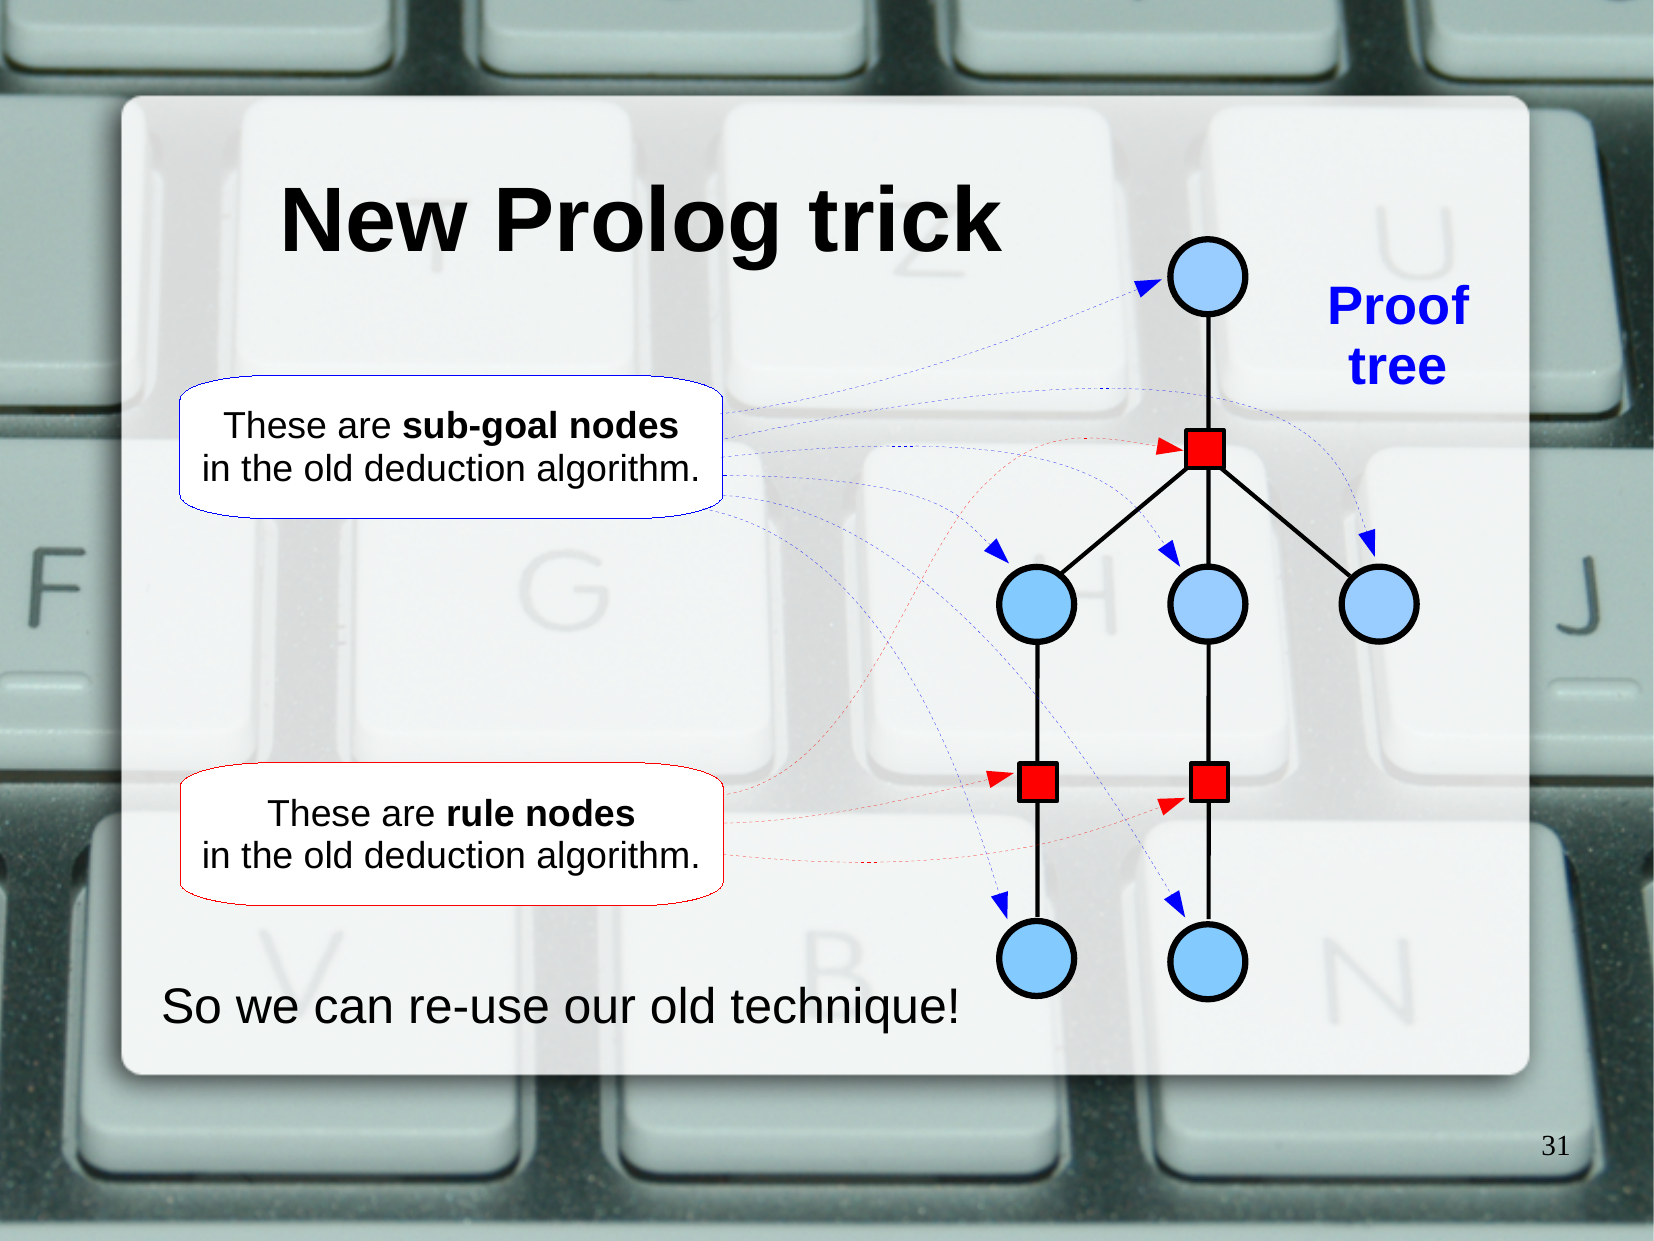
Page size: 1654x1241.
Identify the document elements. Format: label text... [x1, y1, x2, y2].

picture [0, 0, 1654, 1241]
text_box [1341, 566, 1417, 642]
text_box [1019, 763, 1058, 802]
text_box These are sub-goal nodes in the old deduction algorithm. [179, 375, 723, 519]
text_box These are rule nodes in the old deduction algorithm. [180, 762, 724, 906]
text_box [1170, 566, 1246, 642]
text_box [1170, 239, 1246, 315]
text_box [999, 566, 1075, 642]
text_box [999, 920, 1075, 996]
text_box [1190, 763, 1229, 802]
text_box So we can re-use our old technique! [146, 970, 1018, 1042]
text_box Proof tree [1287, 267, 1509, 407]
text_box [1186, 430, 1224, 468]
text_box [1170, 924, 1246, 1000]
title New Prolog trick [186, 143, 1097, 297]
